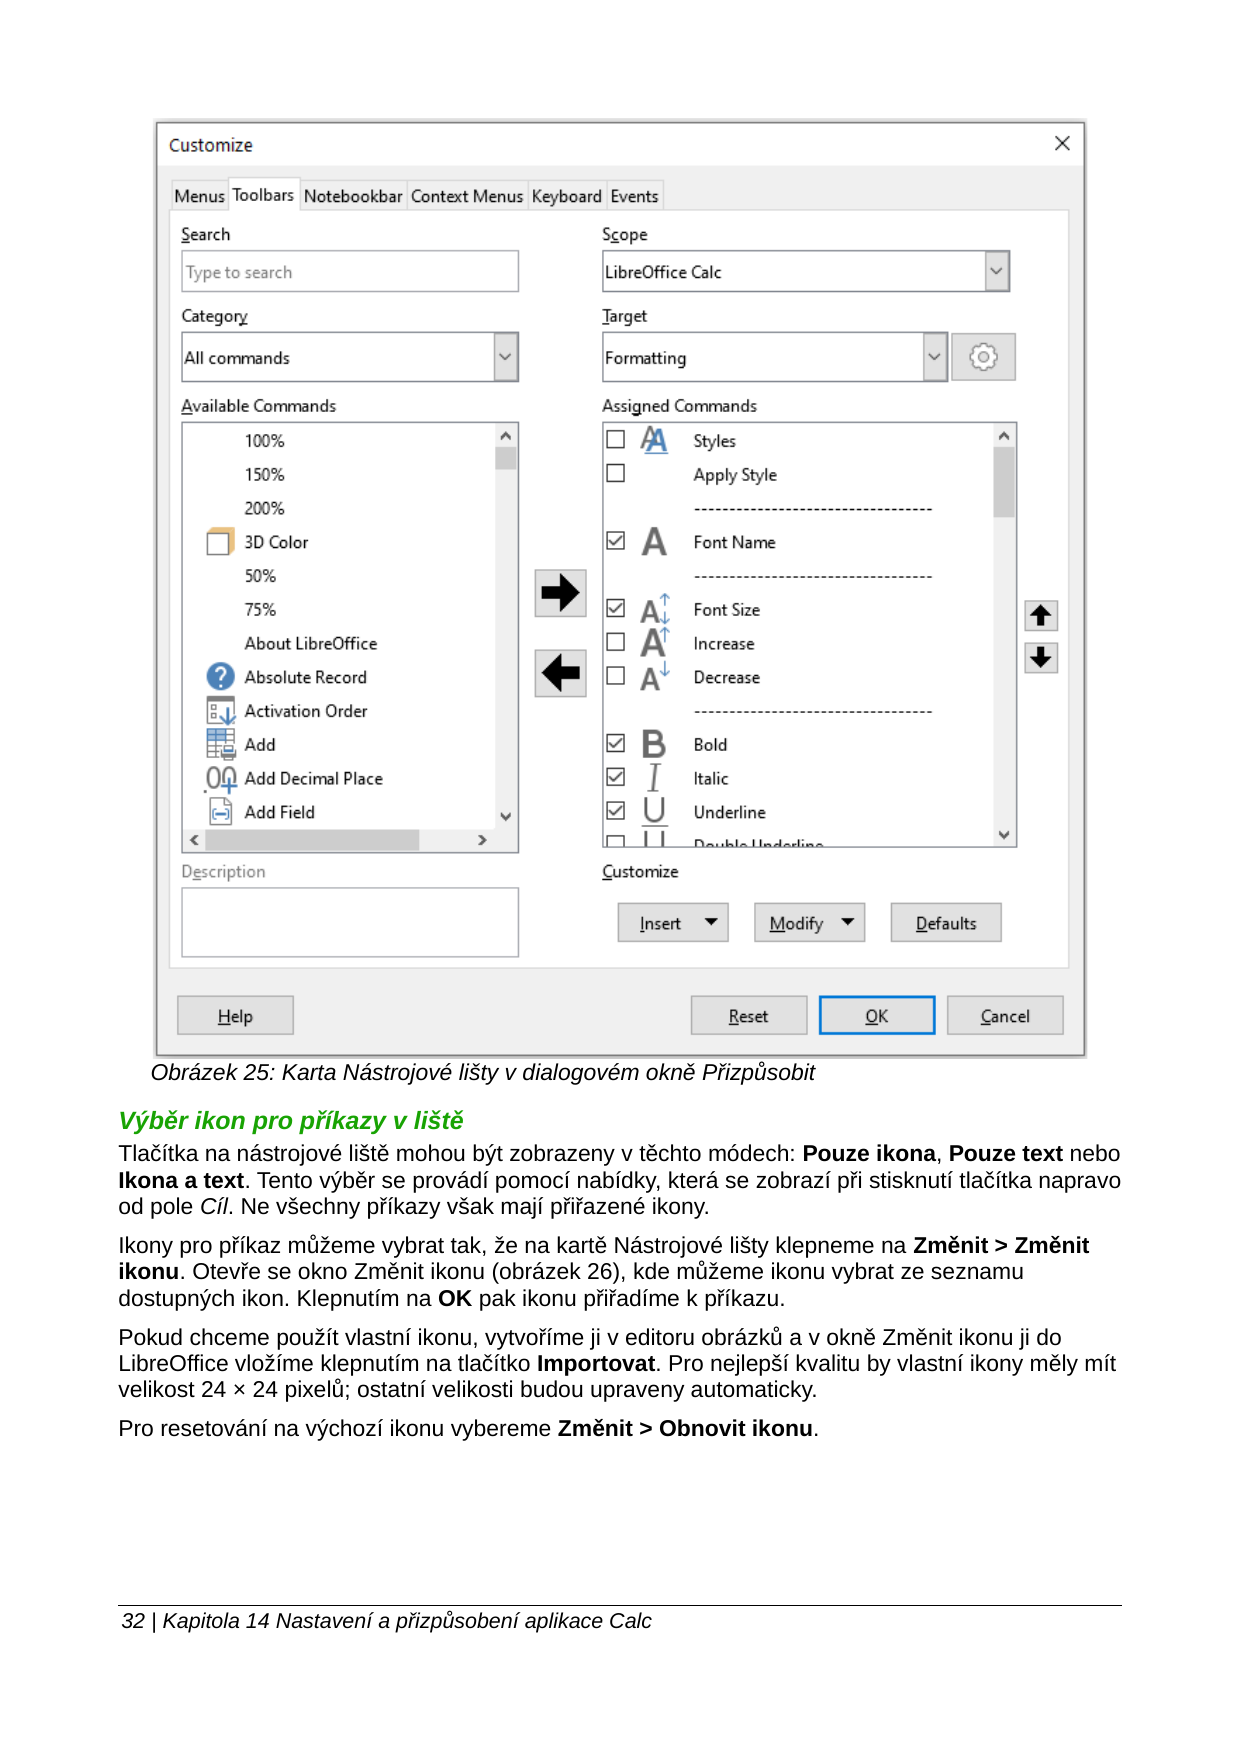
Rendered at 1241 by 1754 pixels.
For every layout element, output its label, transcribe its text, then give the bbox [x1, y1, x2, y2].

text Obrázek 25: Karta Nástrojové lišty v dialogovém okně Přizpůsobit [150, 1059, 1090, 1085]
text Tlačítka na nástrojové liště mohou být zobrazeny v těchto módech: Pouze ikona, Pouze text nebo Ikona a text. Tento výběr se provádí pomocí nabídky, která se zobrazí při stisknutí tlačítka napravo od pole Cíl. Ne všechny příkazy však mají přiřazené ikony. [118, 1140, 1122, 1219]
text Ikony pro příkaz můžeme vybrat tak, že na kartě Nástrojové lišty klepneme na Změnit > Změnit ikonu. Otevře se okno Změnit ikonu (obrázek 26), kde můžeme ikonu vybrat ze seznamu dostupných ikon. Klepnutím na OK pak ikonu přiřadíme k příkazu. [118, 1232, 1122, 1311]
text Pokud chceme použít vlastní ikonu, vytvoříme ji v editoru obrázků a v okně Změnit ikonu ji do LibreOffice vložíme klepnutím na tlačítko Importovat. Pro nejlepší kvalitu by vlastní ikony měly mít velikost 24 × 24 pixelů; ostatní velikosti budou upraveny automaticky. [118, 1323, 1122, 1402]
subtitle Výběr ikon pro příkazy v liště [118, 1106, 1122, 1134]
picture [152, 118, 1088, 1059]
text Pro resetování na výchozí ikonu vybereme Změnit > Obnovit ikonu. [118, 1415, 1122, 1441]
